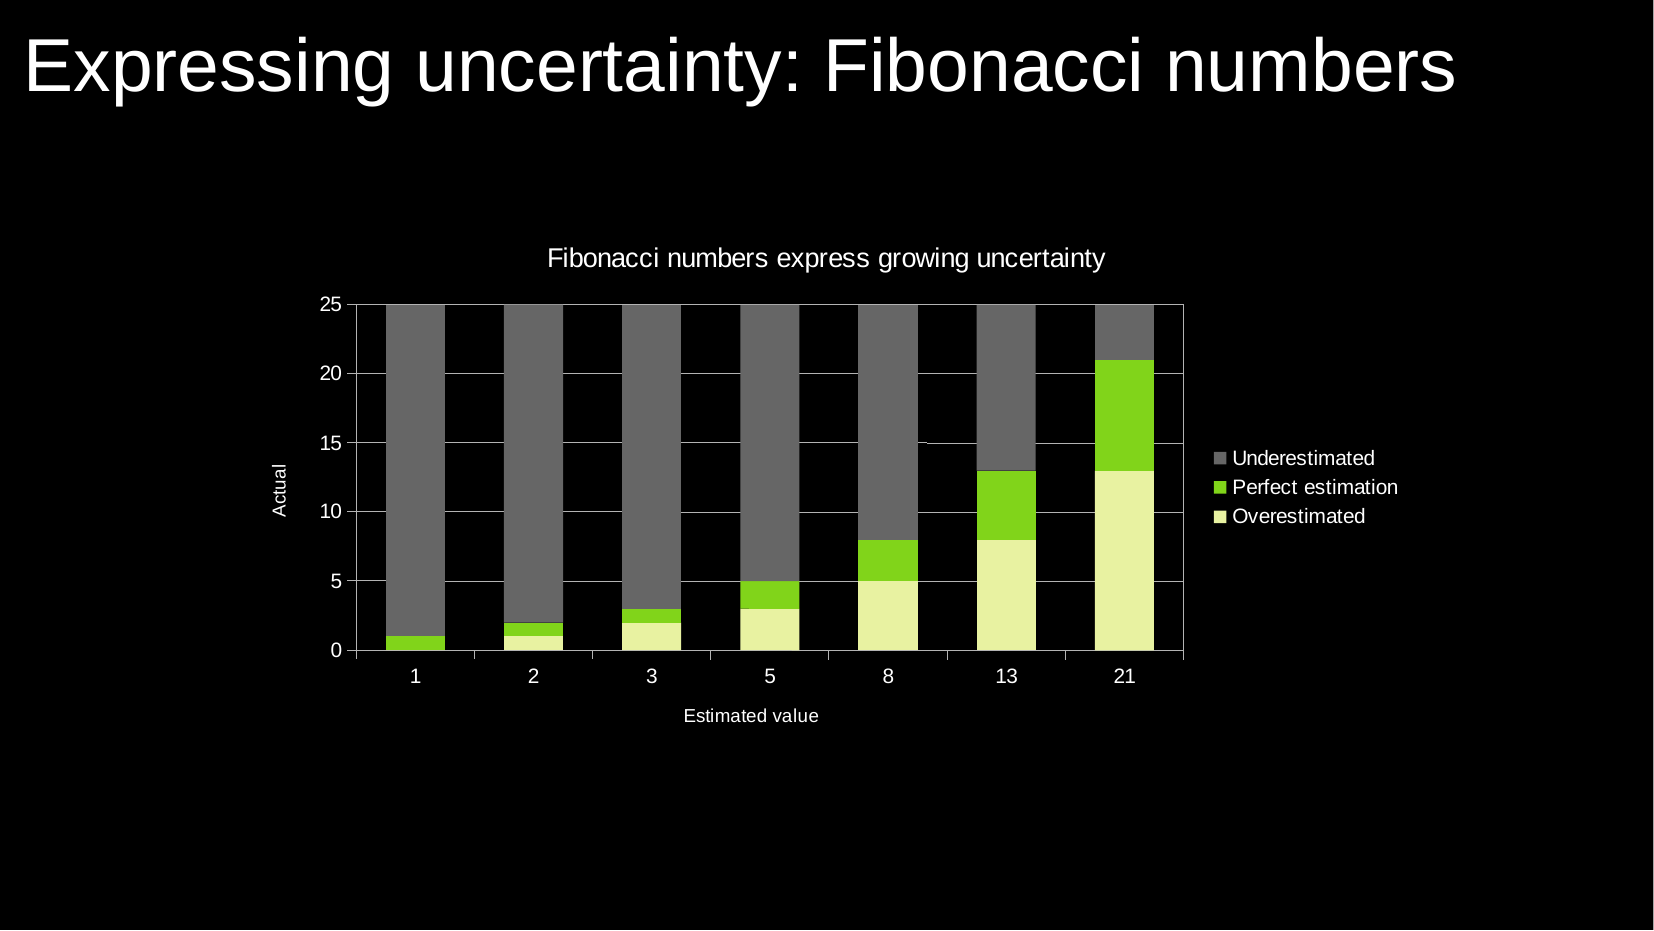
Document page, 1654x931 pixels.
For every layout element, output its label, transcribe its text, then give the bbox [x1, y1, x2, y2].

chart [236, 217, 1418, 758]
title Expressing uncertainty: Fibonacci numbers [23, 11, 1589, 119]
